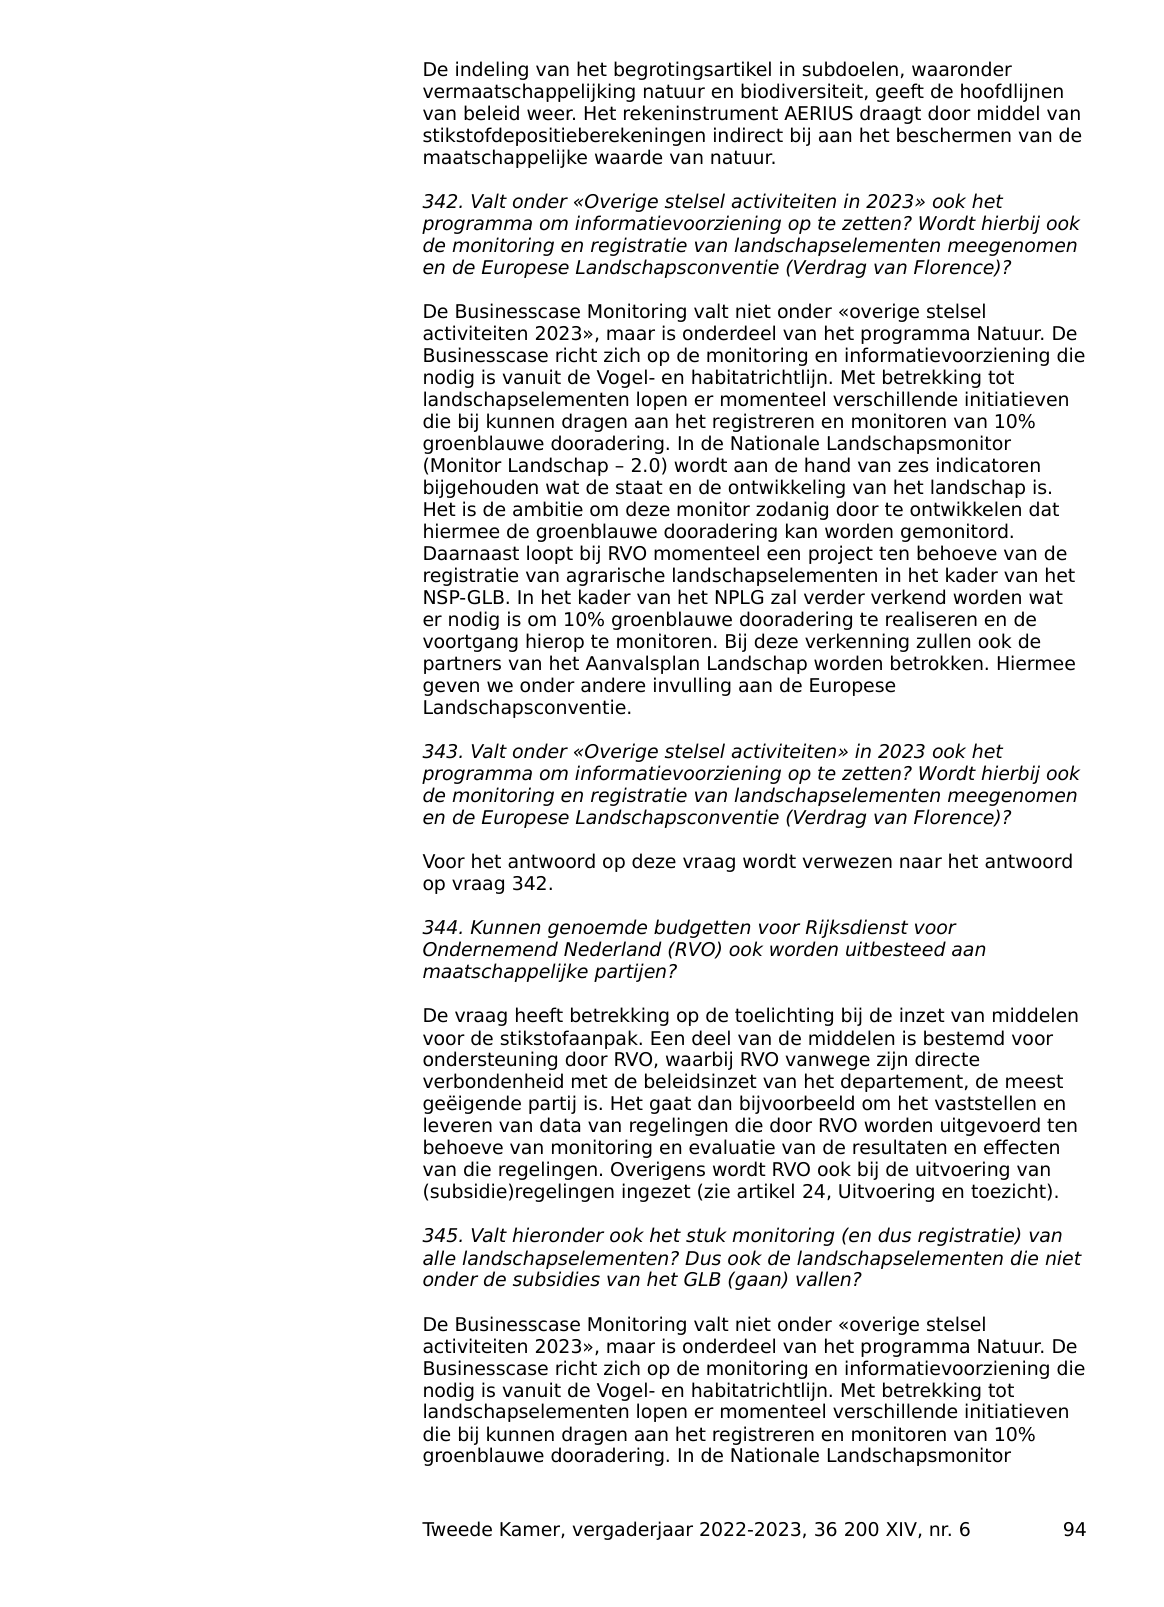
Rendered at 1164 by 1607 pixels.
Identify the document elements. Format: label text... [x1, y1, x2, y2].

text 345. Valt hieronder ook het stuk monitoring (en dus registratie) van alle landschapselementen? Dus ook de landschapselementen die niet onder de subsidies van het GLB (gaan) vallen? [422, 1225, 1087, 1291]
text De Businesscase Monitoring valt niet onder «overige stelsel activiteiten 2023», maar is onderdeel van het programma Natuur. De Businesscase richt zich op de monitoring en informatievoorziening die nodig is vanuit de Vogel- en habitatrichtlijn. Met betrekking tot landschapselementen lopen er momenteel verschillende initiatieven die bij kunnen dragen aan het registreren en monitoren van 10% groenblauwe dooradering. In de Nationale Landschapsmonitor [422, 1313, 1087, 1467]
text Voor het antwoord op deze vraag wordt verwezen naar het antwoord op vraag 342. [422, 851, 1087, 895]
text 342. Valt onder «Overige stelsel activiteiten in 2023» ook het programma om informatievoorziening op te zetten? Wordt hierbij ook de monitoring en registratie van landschapselementen meegenomen en de Europese Landschapsconventie (Verdrag van Florence)? [422, 191, 1087, 279]
text De vraag heeft betrekking op de toelichting bij de inzet van middelen voor de stikstofaanpak. Een deel van de middelen is bestemd voor ondersteuning door RVO, waarbij RVO vanwege zijn directe verbondenheid met de beleidsinzet van het departement, de meest geëigende partij is. Het gaat dan bijvoorbeeld om het vaststellen en leveren van data van regelingen die door RVO worden uitgevoerd ten behoeve van monitoring en evaluatie van de resultaten en effecten van die regelingen. Overigens wordt RVO ook bij de uitvoering van (subsidie)regelingen ingezet (zie artikel 24, Uitvoering en toezicht). [422, 1005, 1087, 1203]
text De indeling van het begrotingsartikel in subdoelen, waaronder vermaatschappelijking natuur en biodiversiteit, geeft de hoofdlijnen van beleid weer. Het rekeninstrument AERIUS draagt door middel van stikstofdepositieberekeningen indirect bij aan het beschermen van de maatschappelijke waarde van natuur. [422, 59, 1087, 169]
text De Businesscase Monitoring valt niet onder «overige stelsel activiteiten 2023», maar is onderdeel van het programma Natuur. De Businesscase richt zich op de monitoring en informatievoorziening die nodig is vanuit de Vogel- en habitatrichtlijn. Met betrekking tot landschapselementen lopen er momenteel verschillende initiatieven die bij kunnen dragen aan het registreren en monitoren van 10% groenblauwe dooradering. In de Nationale Landschapsmonitor (Monitor Landschap – 2.0) wordt aan de hand van zes indicatoren bijgehouden wat de staat en de ontwikkeling van het landschap is. Het is de ambitie om deze monitor zodanig door te ontwikkelen dat hiermee de groenblauwe dooradering kan worden gemonitord. Daarnaast loopt bij RVO momenteel een project ten behoeve van de registratie van agrarische landschapselementen in het kader van het NSP-GLB. In het kader van het NPLG zal verder verkend worden wat er nodig is om 10% groenblauwe dooradering te realiseren en de voortgang hierop te monitoren. Bij deze verkenning zullen ook de partners van het Aanvalsplan Landschap worden betrokken. Hiermee geven we onder andere invulling aan de Europese Landschapsconventie. [422, 301, 1087, 719]
text 343. Valt onder «Overige stelsel activiteiten» in 2023 ook het programma om informatievoorziening op te zetten? Wordt hierbij ook de monitoring en registratie van landschapselementen meegenomen en de Europese Landschapsconventie (Verdrag van Florence)? [422, 741, 1087, 829]
text 344. Kunnen genoemde budgetten voor Rijksdienst voor Ondernemend Nederland (RVO) ook worden uitbesteed aan maatschappelijke partijen? [422, 917, 1087, 983]
